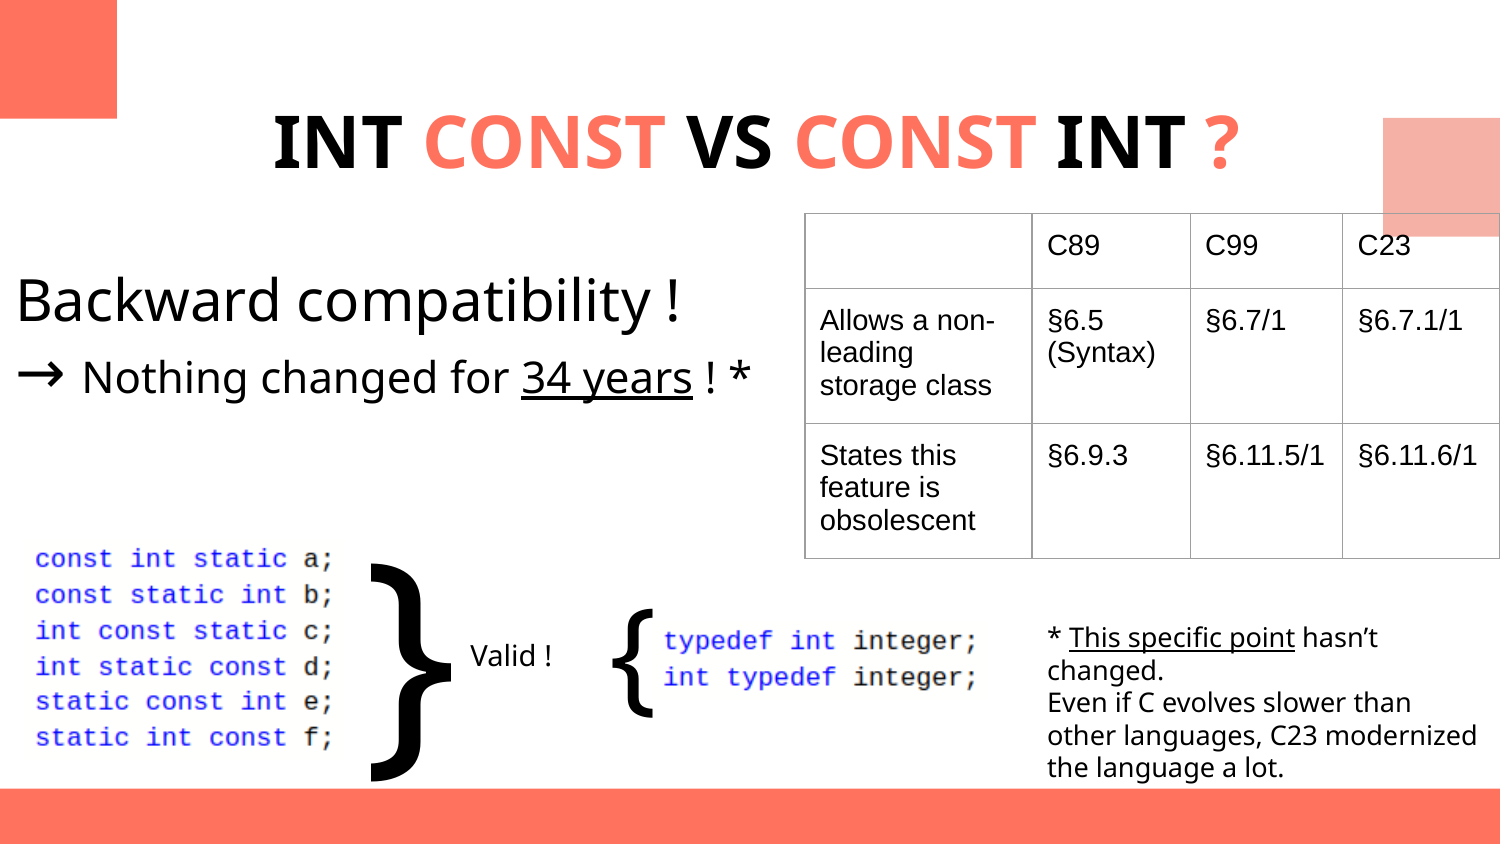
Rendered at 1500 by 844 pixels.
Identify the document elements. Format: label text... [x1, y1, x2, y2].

table_header C89 [1033, 214, 1190, 288]
table_cell §6.9.3 [1033, 424, 1190, 558]
table_cell §6.7.1/1 [1343, 289, 1499, 423]
table_cell States this feature is obsolescent [806, 424, 1031, 558]
text_box Backward compatibility ! → Nothing changed for 34 years ! * [0, 247, 799, 435]
table_header C99 [1191, 214, 1342, 288]
table_cell §6.11.5/1 [1191, 424, 1342, 558]
picture [24, 539, 344, 760]
text_box * This specific point hasn’t changed. Even if C evolves slower than other languages, C23 modernized the language a lot. [1032, 605, 1500, 788]
table_header C23 [1343, 214, 1499, 288]
picture [730, 621, 988, 700]
text_box Valid ! [455, 622, 594, 696]
text_box } [348, 477, 484, 808]
text_box { [594, 558, 730, 739]
table_cell Allows a non-leading storage class [806, 289, 1031, 423]
title INT CONST VS CONST INT ? [105, 102, 1410, 177]
table_cell §6.11.6/1 [1343, 424, 1499, 558]
table_header [806, 214, 1031, 288]
table_cell §6.5 (Syntax) [1033, 289, 1190, 423]
table_cell §6.7/1 [1191, 289, 1342, 423]
